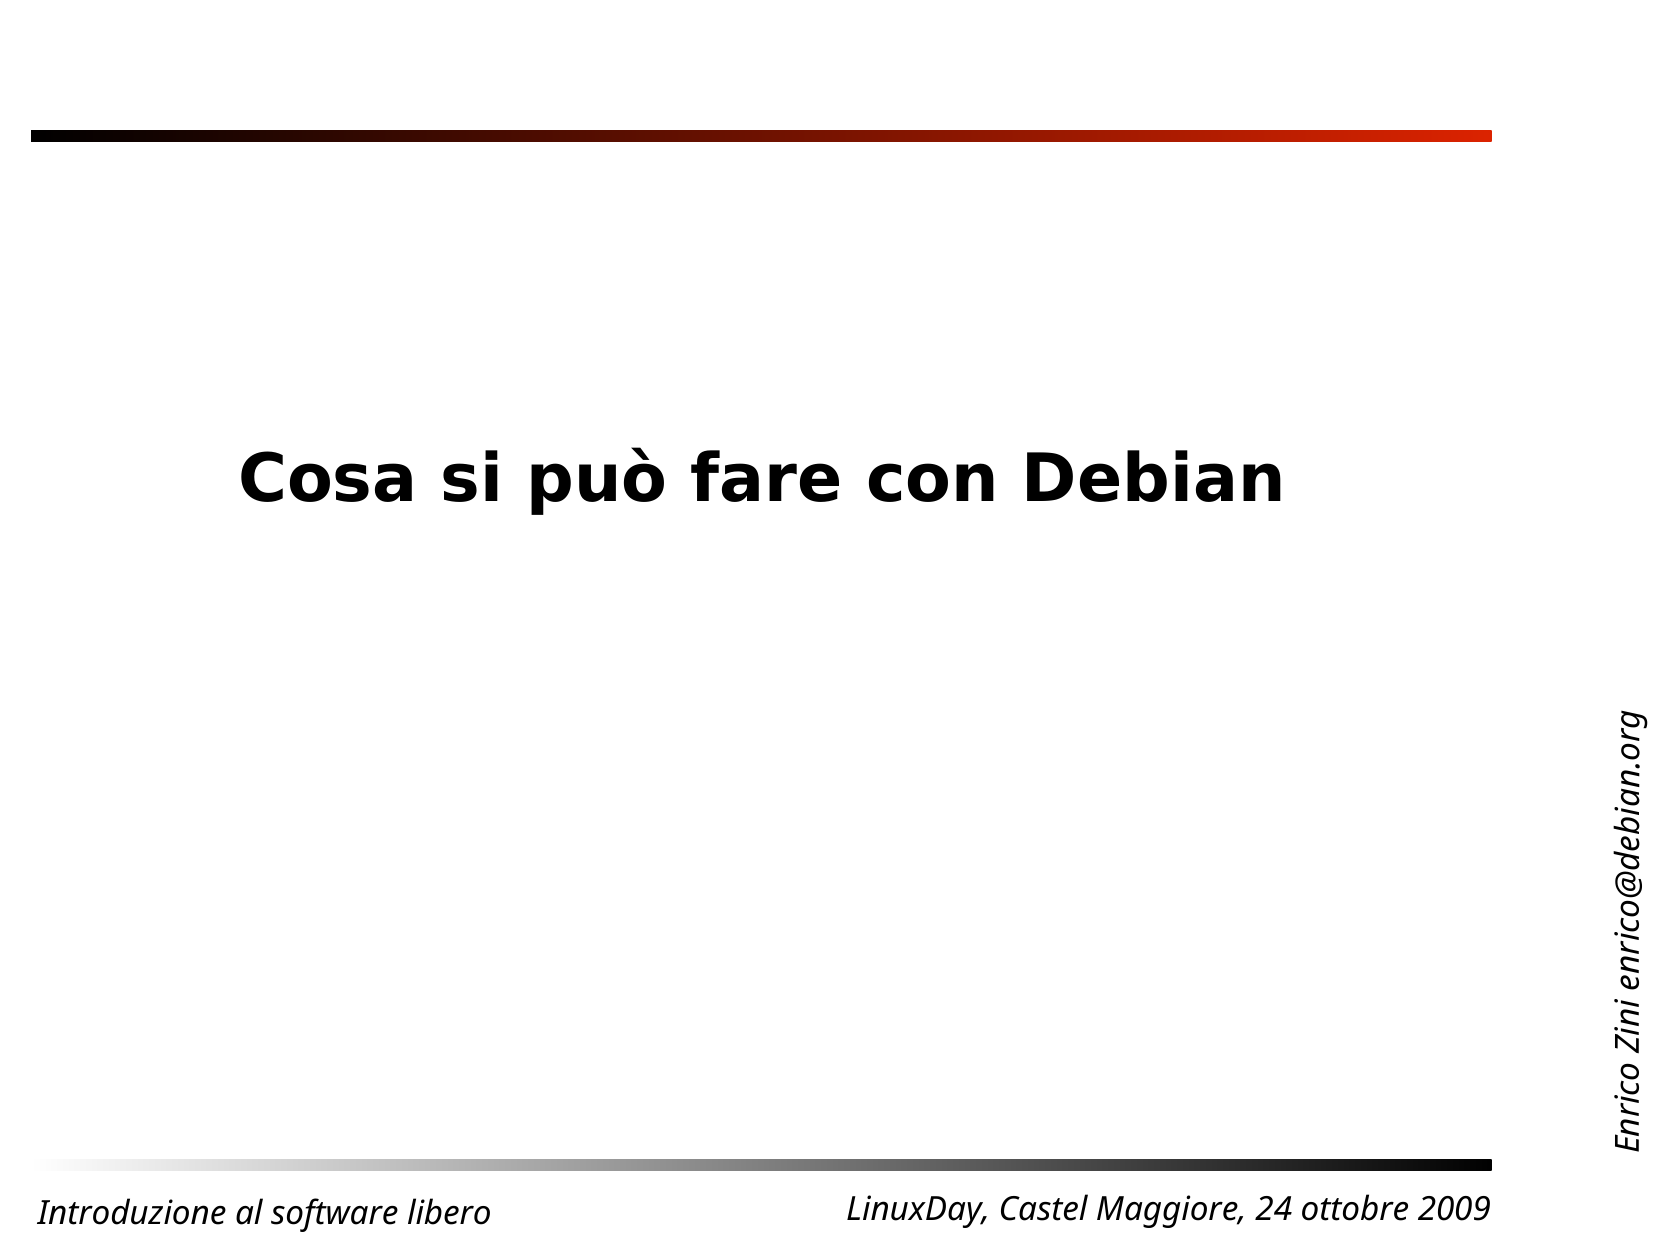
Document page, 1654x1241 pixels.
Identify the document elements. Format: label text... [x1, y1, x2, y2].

text_box Cosa si può fare con Debian [30, 439, 1495, 518]
